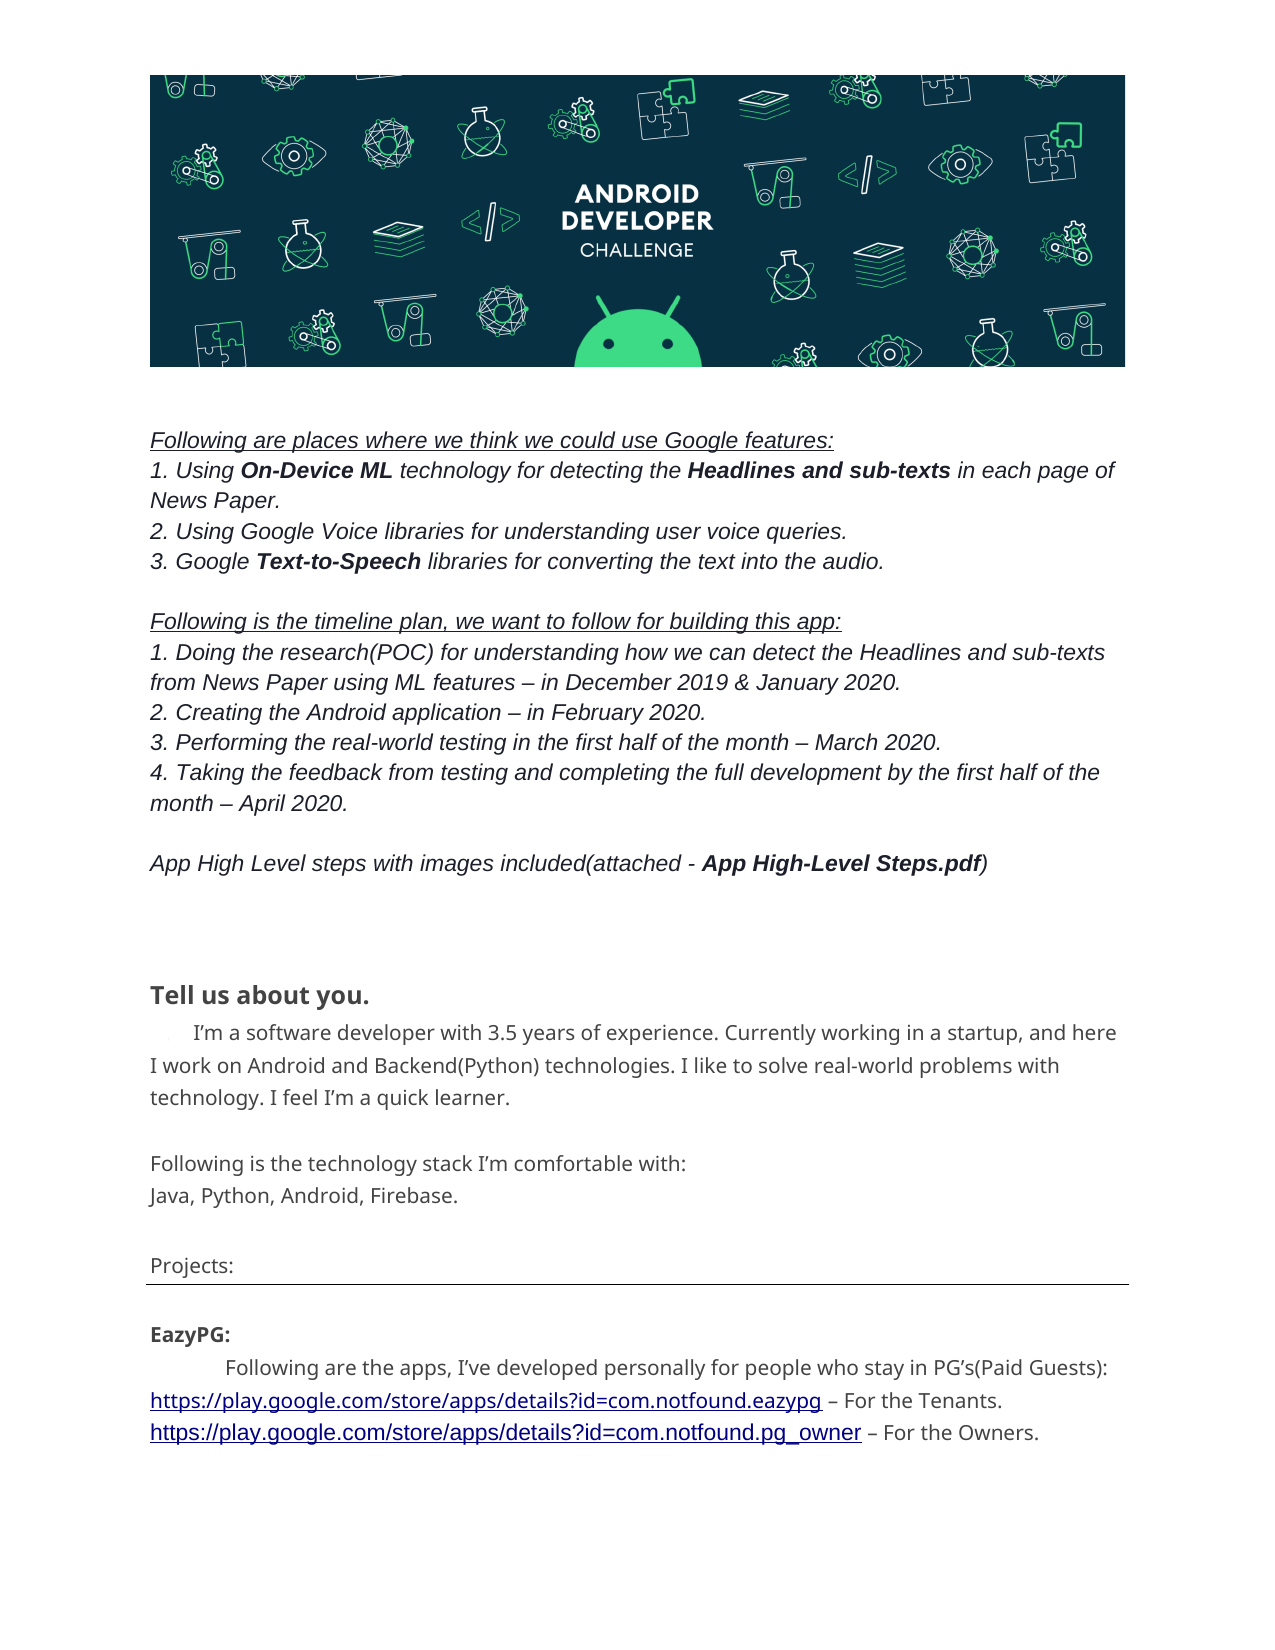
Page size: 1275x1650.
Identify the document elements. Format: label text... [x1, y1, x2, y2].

text 3. Google Text-to-Speech libraries for converting the text into the audio. [150, 548, 1125, 574]
text App High Level steps with images included(attached - App High-Level Steps.pdf) [150, 850, 1125, 876]
text 3. Performing the real-world testing in the first half of the month – March 2020. [150, 729, 1125, 756]
text I’m a software developer with 3.5 years of experience. Currently working in a startup, and here I work on Android and Backend(Python) technologies. I like to solve real-world problems with technology. I feel I’m a quick learner. [150, 1018, 1125, 1112]
text Following is the technology stack I’m comfortable with: [150, 1149, 1125, 1177]
text 2. Using Google Voice libraries for understanding user voice queries. [150, 518, 1125, 544]
text Following are the apps, I’ve developed personally for people who stay in PG’s(Paid Guests): [150, 1353, 1125, 1382]
text Java, Python, Android, Firebase. [150, 1181, 1125, 1210]
text 4. Taking the feedback from testing and completing the full development by the first half of the month – April 2020. [150, 759, 1125, 816]
text EazyPG: [150, 1321, 1125, 1349]
text Tell us about you. [150, 978, 1125, 1012]
text https://play.google.com/store/apps/details?id=com.notfound.eazypg – For the Tenants. [150, 1386, 1125, 1414]
text https://play.google.com/store/apps/details?id=com.notfound.pg_owner – For the Owners. [150, 1418, 1125, 1447]
text 2. Creating the Android application – in February 2020. [150, 699, 1125, 725]
text 1. Doing the research(POC) for understanding how we can detect the Headlines and sub-texts from News Paper using ML features – in December 2019 & January 2020. [150, 638, 1125, 695]
text Following are places where we think we could use Google features: [150, 427, 1125, 453]
text 1. Using On-Device ML technology for detecting the Headlines and sub-texts in each page of News Paper. [150, 457, 1125, 514]
text Projects: [146, 1247, 1129, 1284]
picture [150, 75, 1125, 367]
text Following is the timeline plan, we want to follow for building this app: [150, 608, 1125, 635]
